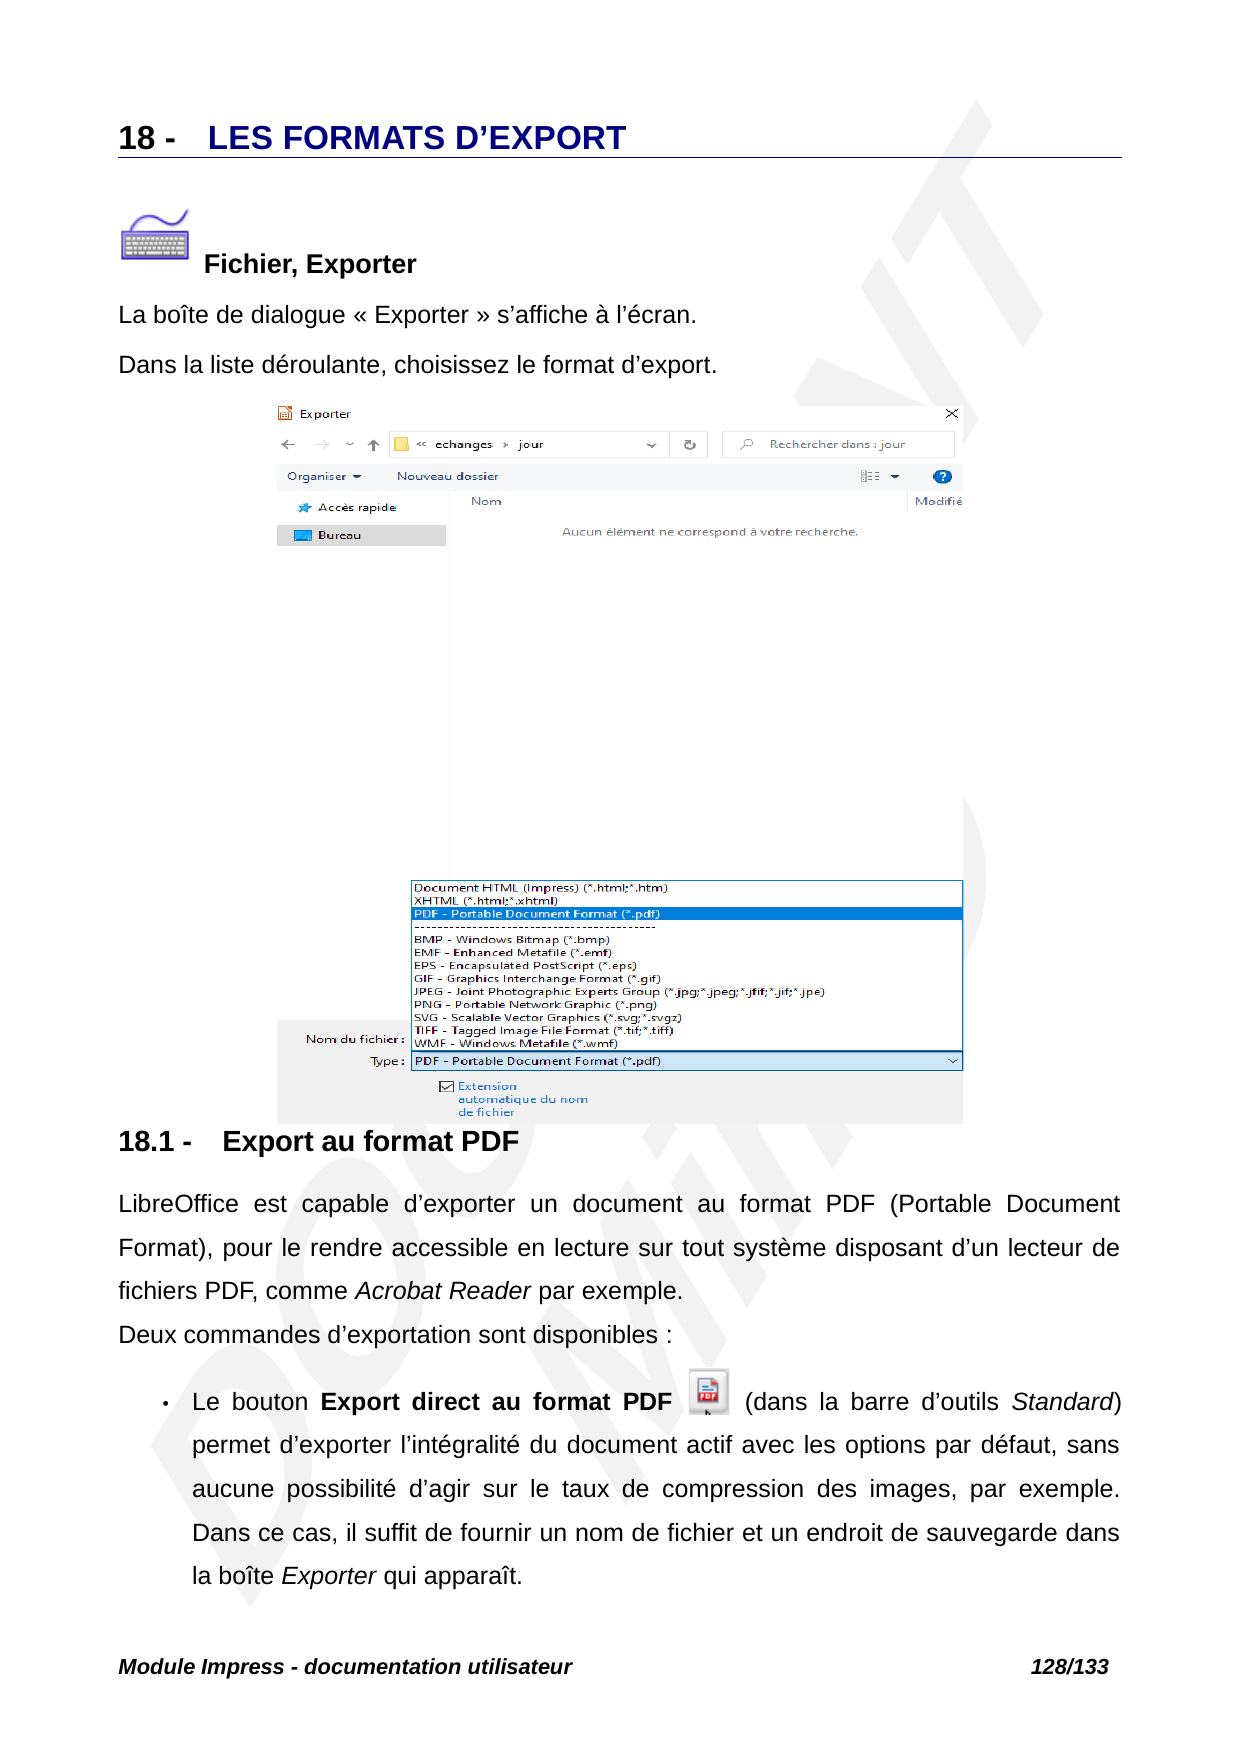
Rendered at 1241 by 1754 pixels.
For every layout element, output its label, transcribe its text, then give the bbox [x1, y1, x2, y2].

text Dans la liste déroulante, choisissez le format d’export. [118, 349, 1122, 379]
text La boîte de dialogue « Exporter » s’affiche à l’écran. [118, 300, 1122, 329]
text Deux commandes d’exportation sont disponibles : [118, 1319, 1122, 1349]
subtitle Export au format PDF [118, 1124, 1122, 1157]
picture [688, 1367, 730, 1415]
text LibreOffice est capable d’exporter un document au format PDF (Portable Document Format), pour le rendre accessible en lecture sur tout système disposant d’un lecteur de fichiers PDF, comme Acrobat Reader par exemple. [118, 1189, 1122, 1305]
picture [276, 406, 964, 1124]
list Le bouton Export direct au format PDF (dans la barre d’outils Standard) permet d’exporter l’intégralité du document actif avec les options par défaut, sans aucune possibilité d’agir sur le taux de compression des images, par exemple. Dans ce cas, il suffit de fournir un nom de fichier et un endroit de sauvegarde dans la boîte Exporter qui apparaît. [162, 1387, 1122, 1590]
text Fichier, Exporter [118, 248, 1122, 279]
picture [117, 198, 192, 274]
subtitle Les formats d’export [118, 118, 1122, 157]
